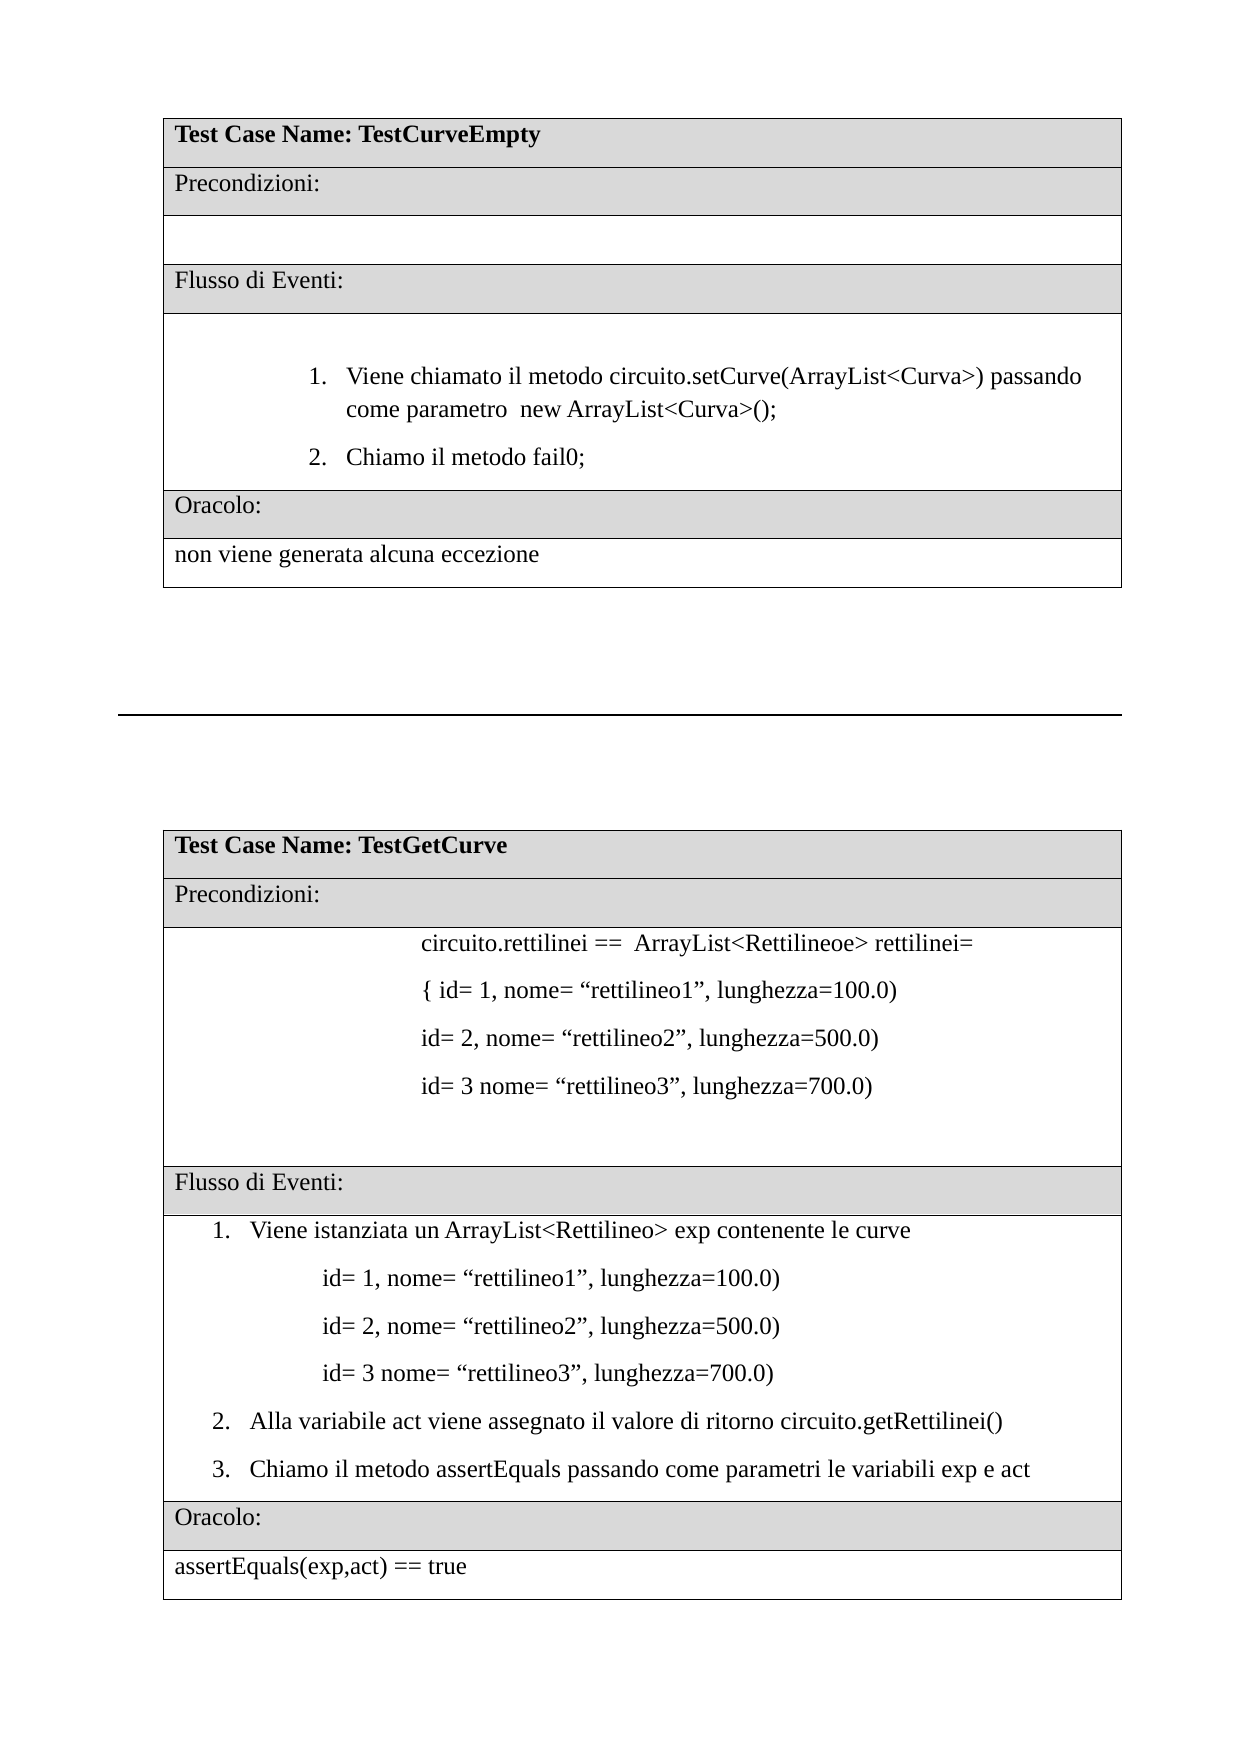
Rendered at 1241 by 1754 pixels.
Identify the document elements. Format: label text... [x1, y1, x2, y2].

table_header Test Case Name: TestGetCurve [164, 831, 1121, 878]
table_cell assertEquals(exp,act) == true [164, 1551, 1121, 1598]
table_cell Viene istanziata un ArrayList<Rettilineo> exp contenente le curve id= 1, nome= “rettilineo1”, lunghezza=100.0) id= 2, nome= “rettilineo2”, lunghezza=500.0) id= 3 nome= “rettilineo3”, lunghezza=700.0) Alla variabile act viene assegnato il valore di ritorno circuito.getRettilinei() Chiamo il metodo assertEquals passando come parametri le variabili exp e act [164, 1216, 1121, 1501]
table_cell non viene generata alcuna eccezione [164, 539, 1121, 587]
table_cell Flusso di Eventi: [164, 1167, 1121, 1214]
table_cell Flusso di Eventi: [164, 265, 1121, 313]
table_cell Oracolo: [164, 491, 1121, 538]
table_cell Precondizioni: [164, 168, 1121, 215]
table_cell circuito.rettilinei == ArrayList<Rettilineoe> rettilinei= { id= 1, nome= “rettilineo1”, lunghezza=100.0) id= 2, nome= “rettilineo2”, lunghezza=500.0) id= 3 nome= “rettilineo3”, lunghezza=700.0) [164, 928, 1121, 1166]
table_cell Oracolo: [164, 1502, 1121, 1550]
table_cell Viene chiamato il metodo circuito.setCurve(ArrayList<Curva>) passando come parametro new ArrayList<Curva>(); Chiamo il metodo fail0; [164, 314, 1121, 489]
table_cell [164, 216, 1121, 264]
table_header Test Case Name: TestCurveEmpty [164, 119, 1121, 167]
table_cell Precondizioni: [164, 879, 1121, 927]
